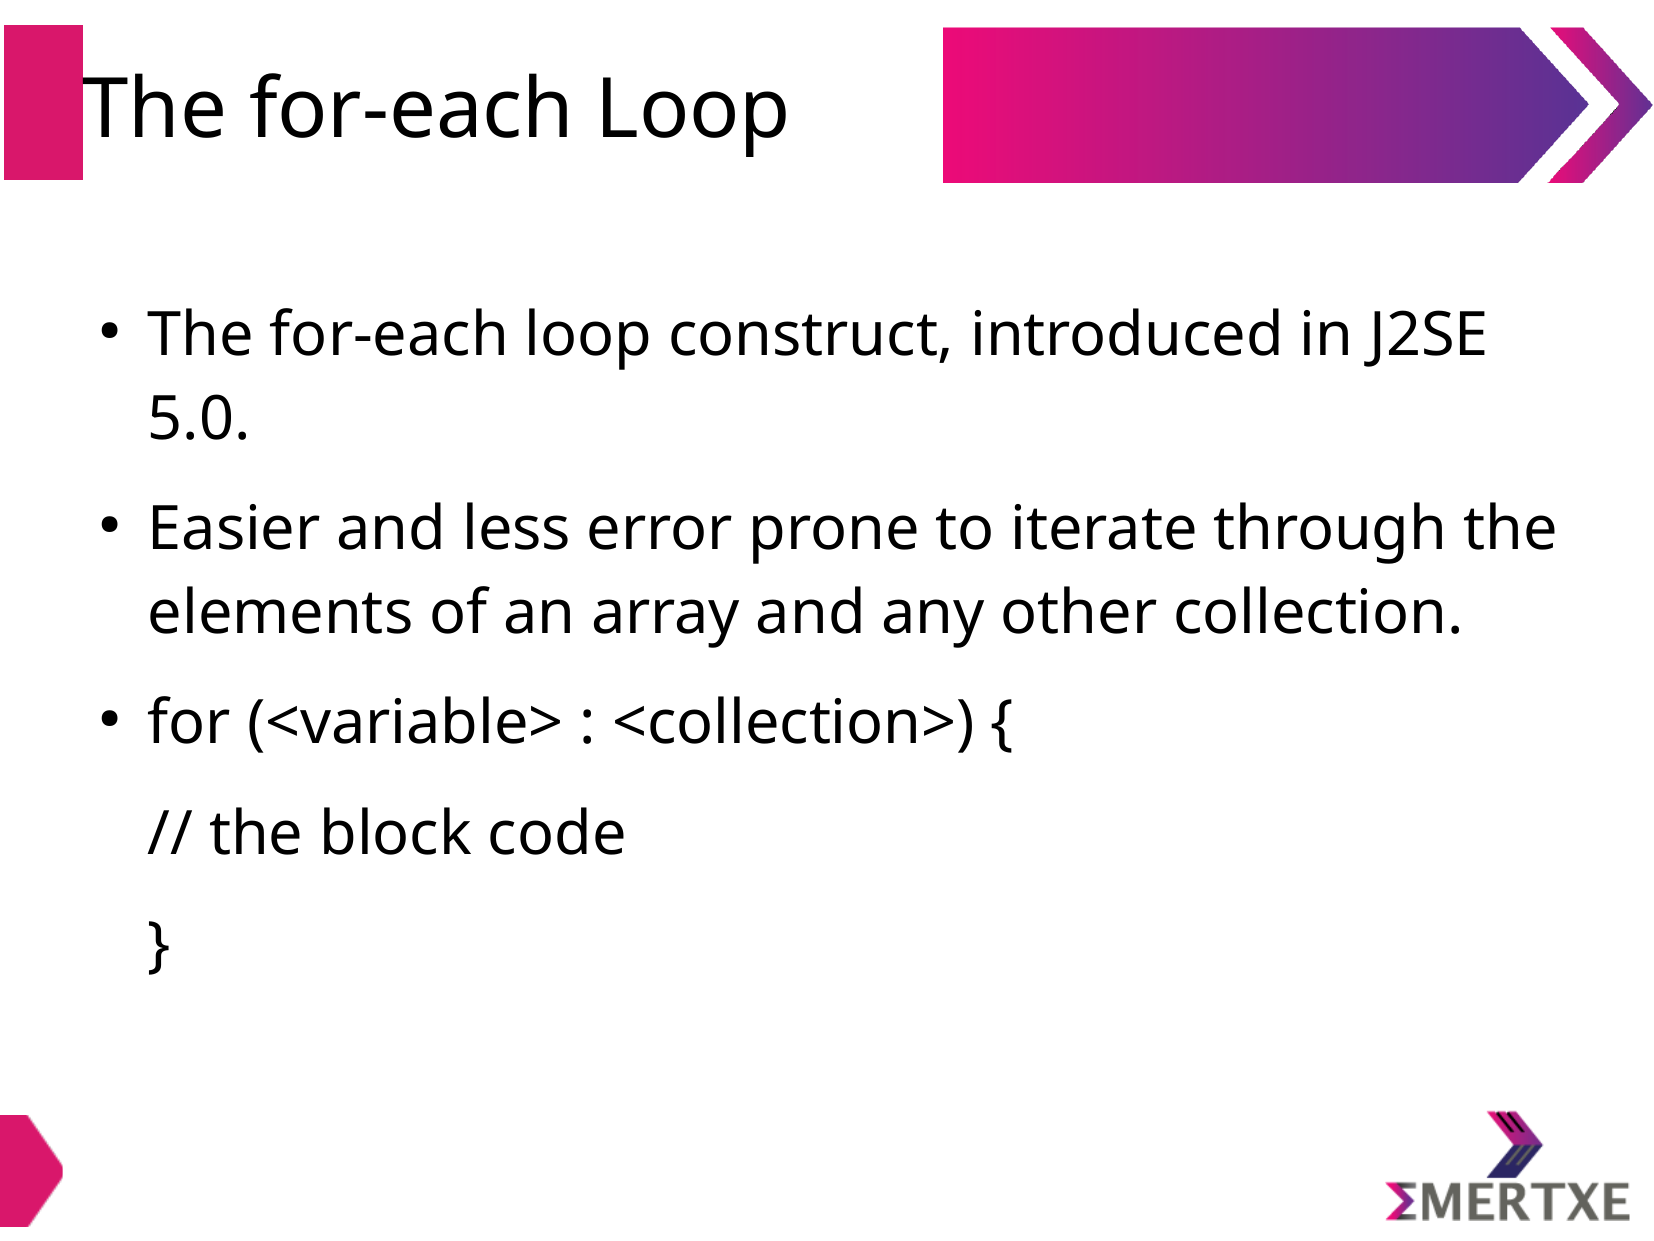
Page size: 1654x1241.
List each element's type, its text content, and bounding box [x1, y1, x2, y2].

title The for-each Loop [82, 2, 1571, 210]
picture [1571, 27, 1653, 183]
picture [1385, 1107, 1631, 1221]
list The for-each loop construct, introduced in J2SE 5.0. Easier and less error prone to iterate through the elements of an array and any other collection. for (<variable> : <collection>) { // the block code } [82, 290, 1571, 1010]
